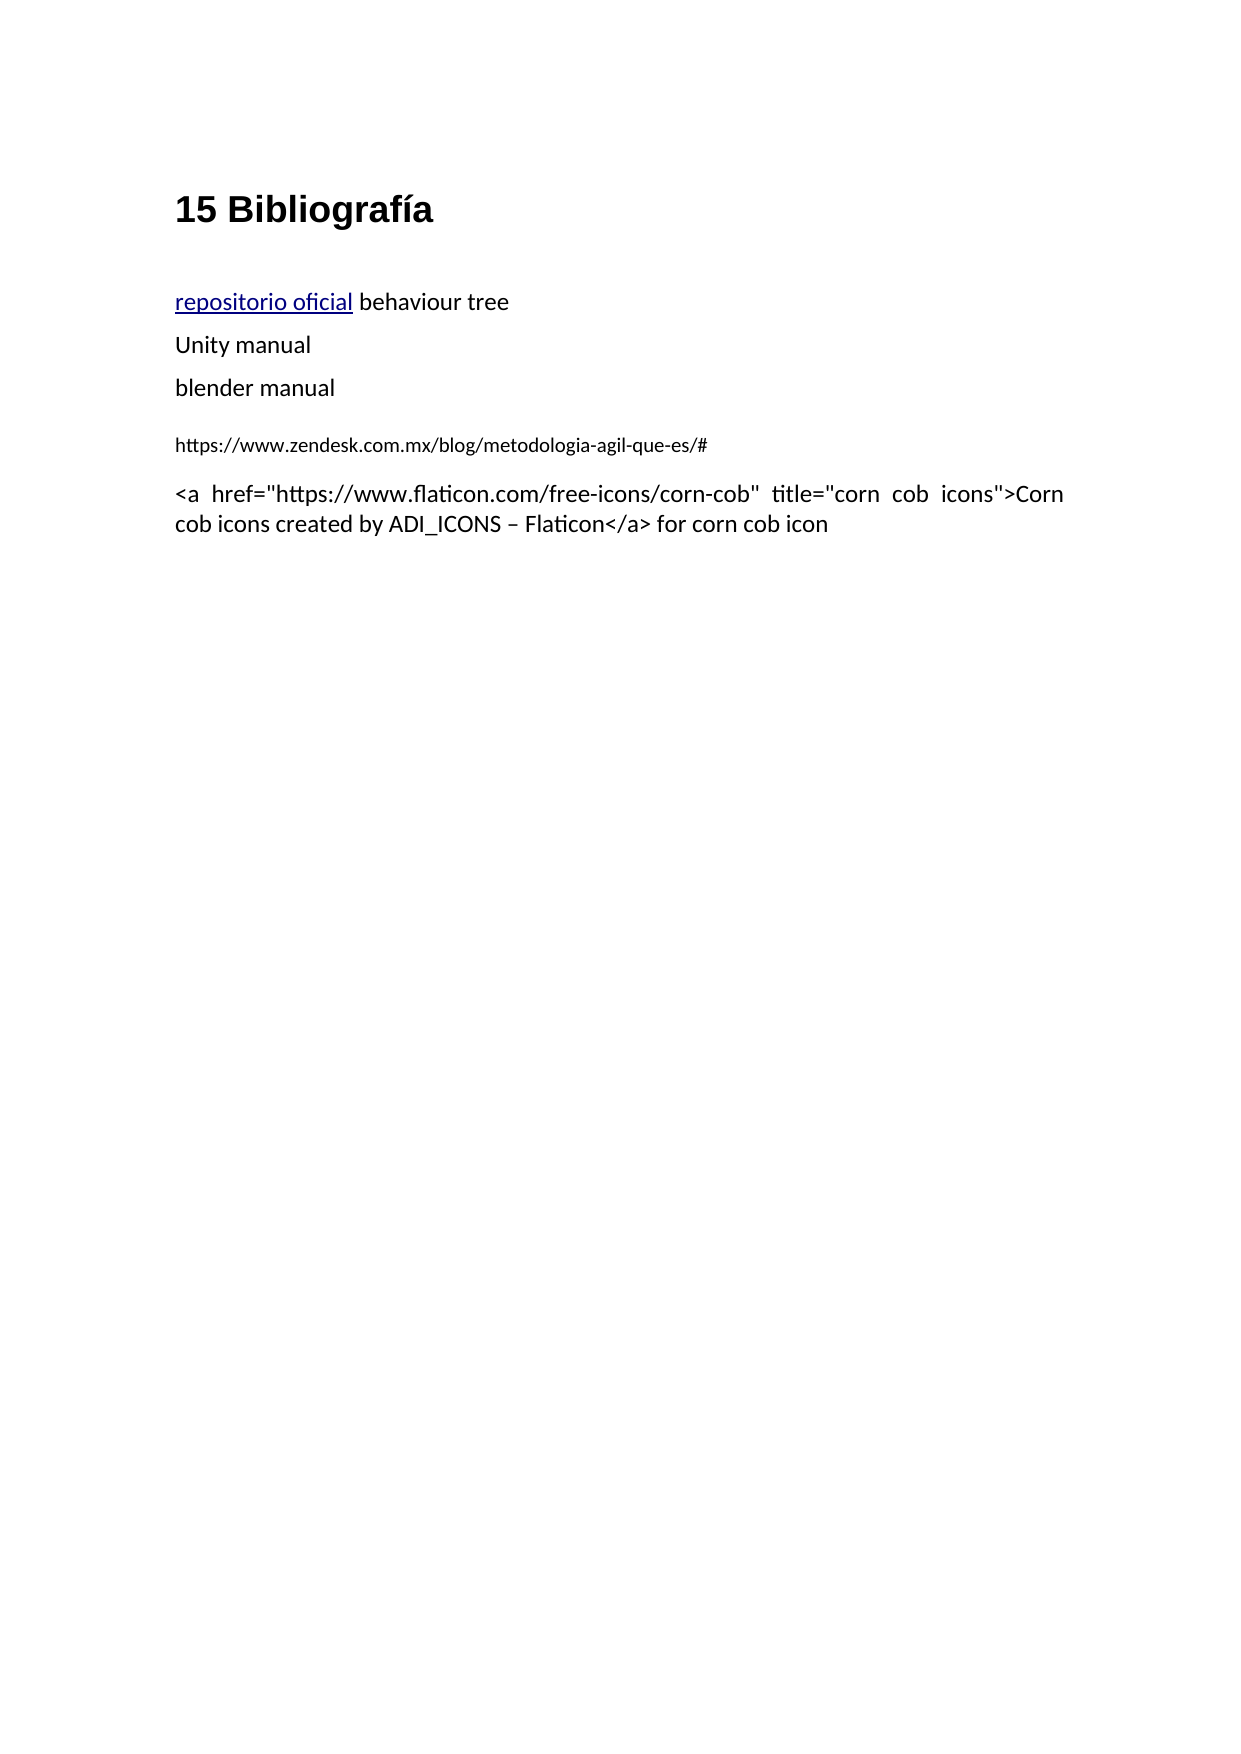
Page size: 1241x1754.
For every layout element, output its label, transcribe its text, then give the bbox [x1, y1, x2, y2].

text https://www.zendesk.com.mx/blog/metodologia-agil-que-es/# [175, 436, 1065, 457]
text blender manual [175, 372, 1065, 403]
text repositorio oficial behaviour tree [175, 286, 1065, 317]
text Unity manual [175, 329, 1065, 360]
subtitle Bibliografía [175, 187, 1065, 231]
text <a href="https://www.flaticon.com/free-icons/corn-cob" title="corn cob icons">Corn cob icons created by ADI_ICONS – Flaticon</a> for corn cob icon [175, 478, 1065, 539]
